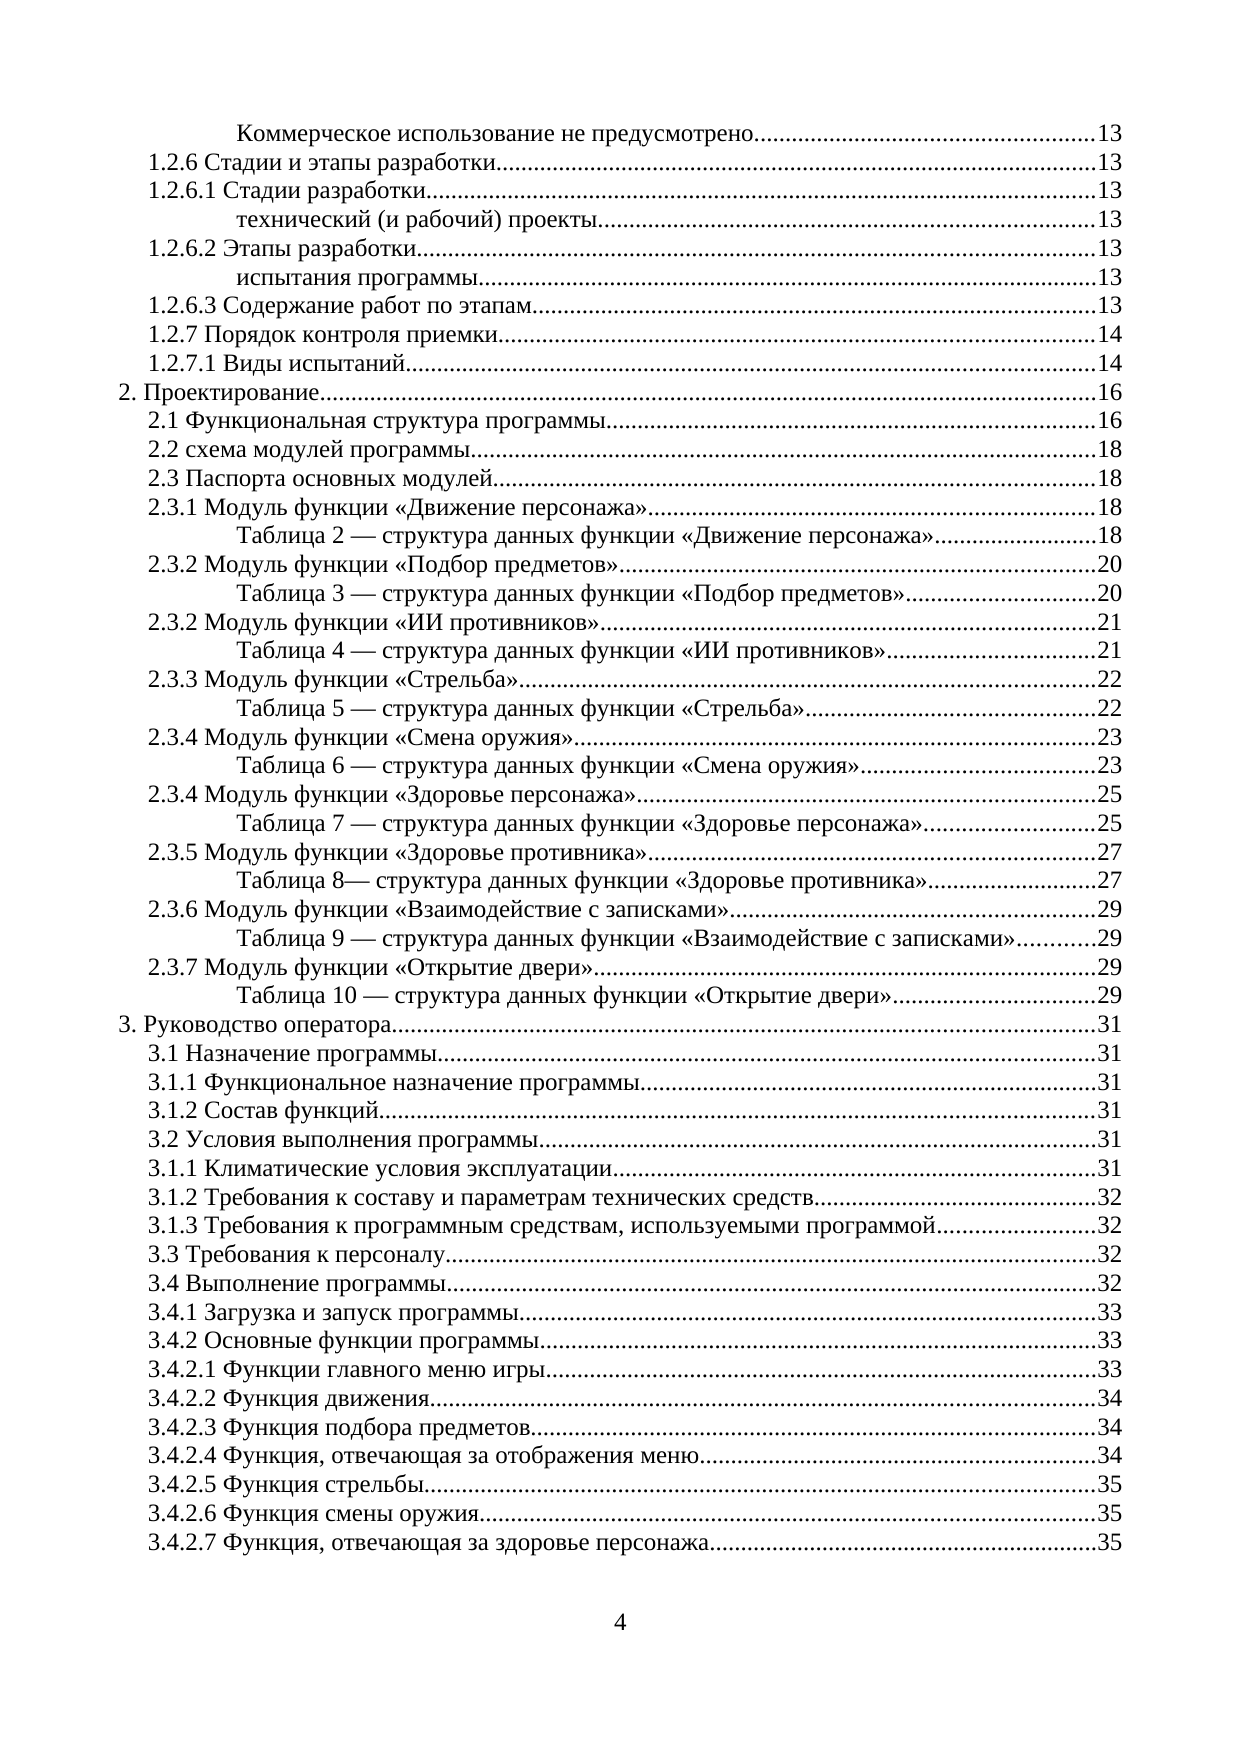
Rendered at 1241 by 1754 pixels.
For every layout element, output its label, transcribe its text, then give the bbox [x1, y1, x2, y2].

text 1.2.7 Порядок контроля приемки 14 [148, 319, 1122, 348]
text 1.2.6 Стадии и этапы разработки 13 [148, 147, 1122, 176]
text 3.4.2.5 Функция стрельбы 35 [148, 1469, 1122, 1498]
text Таблица 3 — структура данных функции «Подбор предметов» 20 [236, 578, 1122, 607]
text 1.2.6.2 Этапы разработки 13 [148, 233, 1122, 262]
text 2.3.1 Модуль функции «Движение персонажа» 18 [148, 492, 1122, 521]
text 2.3 Паспорта основных модулей 18 [148, 463, 1122, 492]
text 2.3.4 Модуль функции «Здоровье персонажа» 25 [148, 779, 1122, 808]
text 1.2.6.3 Содержание работ по этапам 13 [148, 291, 1122, 319]
text Таблица 4 — структура данных функции «ИИ противников» 21 [236, 636, 1122, 664]
text 2.3.7 Модуль функции «Открытие двери» 29 [148, 952, 1122, 981]
text 2.3.6 Модуль функции «Взаимодействие с записками» 29 [148, 894, 1122, 923]
text 2.3.5 Модуль функции «Здоровье противника» 27 [148, 837, 1122, 866]
text 3. Руководство оператора 31 [118, 1009, 1122, 1038]
text 3.4.2.1 Функции главного меню игры 33 [148, 1354, 1122, 1383]
text 2.3.4 Модуль функции «Смена оружия» 23 [148, 722, 1122, 751]
text 1.2.6.1 Стадии разработки 13 [148, 176, 1122, 204]
text испытания программы. 13 [236, 262, 1122, 291]
text 3.1.3 Требования к программным средствам, используемыми программой 32 [148, 1211, 1122, 1239]
text 2.1 Функциональная структура программы 16 [148, 406, 1122, 434]
text 3.4.1 Загрузка и запуск программы 33 [148, 1297, 1122, 1326]
text 3.4.2.6 Функция смены оружия 35 [148, 1498, 1122, 1527]
text Таблица 2 — структура данных функции «Движение персонажа» 18 [236, 521, 1122, 549]
text Таблица 8— структура данных функции «Здоровье противника» 27 [236, 866, 1122, 894]
text 3.4.2.3 Функция подбора предметов 34 [148, 1412, 1122, 1441]
text 3.1.2 Состав функций 31 [148, 1096, 1122, 1124]
text 3.1 Назначение программы 31 [148, 1038, 1122, 1067]
text 3.4.2 Основные функции программы 33 [148, 1326, 1122, 1354]
text 3.1.1 Функциональное назначение программы 31 [148, 1067, 1122, 1096]
text 2.2 схема модулей программы 18 [148, 434, 1122, 463]
text Таблица 9 — структура данных функции «Взаимодействие с записками» 29 [236, 923, 1122, 952]
text 3.3 Требования к персоналу 32 [148, 1239, 1122, 1268]
text Коммерческое использование не предусмотрено. 13 [236, 118, 1122, 147]
text 3.2 Условия выполнения программы 31 [148, 1124, 1122, 1153]
text Таблица 10 — структура данных функции «Открытие двери» 29 [236, 981, 1122, 1009]
text Таблица 7 — структура данных функции «Здоровье персонажа» 25 [236, 808, 1122, 837]
text 3.1.2 Требования к составу и параметрам технических средств 32 [148, 1182, 1122, 1211]
text 1.2.7.1 Виды испытаний 14 [148, 348, 1122, 377]
text 3.4.2.2 Функция движения 34 [148, 1383, 1122, 1412]
text технический (и рабочий) проекты. 13 [236, 204, 1122, 233]
text 2.3.2 Модуль функции «ИИ противников» 21 [148, 607, 1122, 636]
text 2.3.3 Модуль функции «Стрельба» 22 [148, 664, 1122, 693]
text Таблица 6 — структура данных функции «Смена оружия» 23 [236, 751, 1122, 779]
text 3.4 Выполнение программы 32 [148, 1268, 1122, 1297]
text 3.4.2.7 Функция, отвечающая за здоровье персонажа 35 [148, 1527, 1122, 1556]
text 3.4.2.4 Функция, отвечающая за отображения меню 34 [148, 1441, 1122, 1469]
text Таблица 5 — структура данных функции «Стрельба» 22 [236, 693, 1122, 722]
text 3.1.1 Климатические условия эксплуатации 31 [148, 1153, 1122, 1182]
text 2. Проектирование 16 [118, 377, 1122, 406]
text 2.3.2 Модуль функции «Подбор предметов» 20 [148, 549, 1122, 578]
